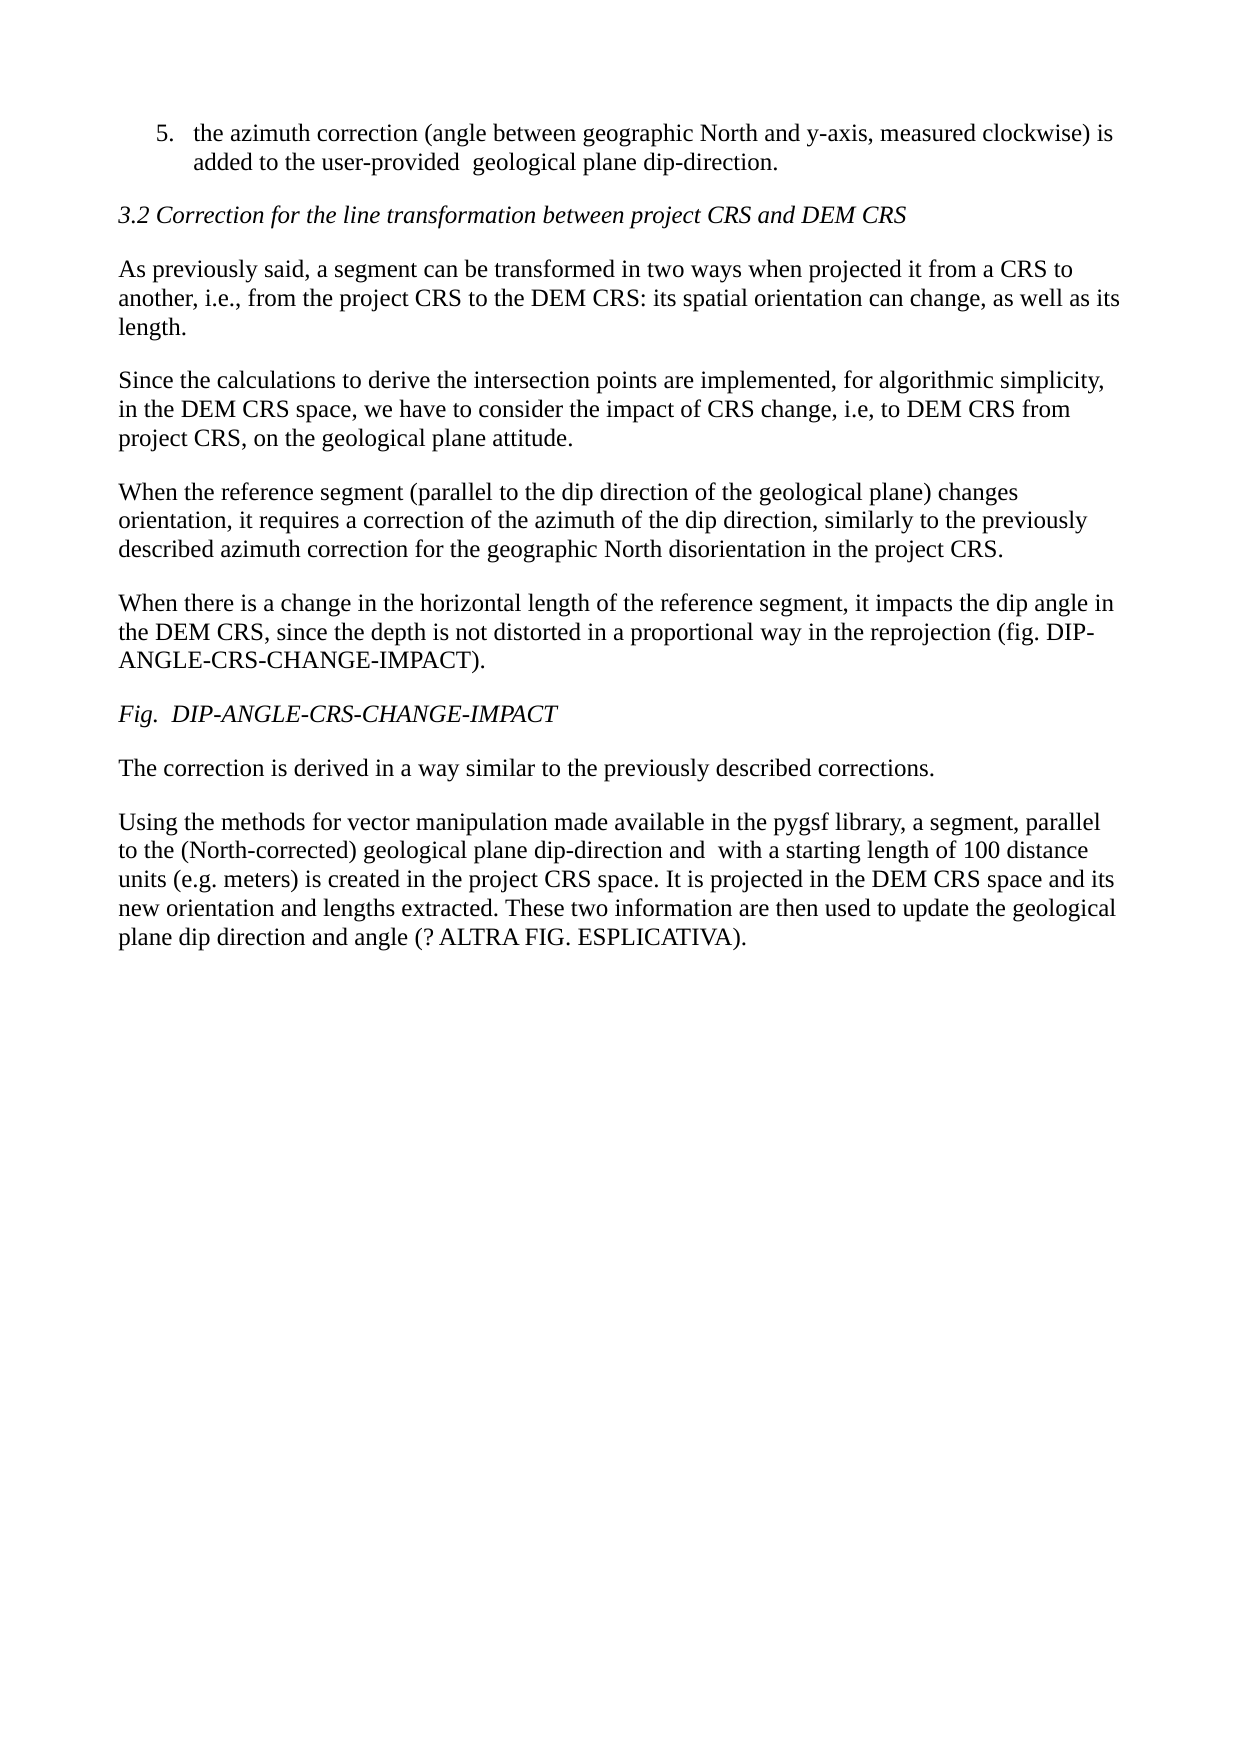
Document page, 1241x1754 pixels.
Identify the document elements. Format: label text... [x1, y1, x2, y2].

text As previously said, a segment can be transformed in two ways when projected it from a CRS to another, i.e., from the project CRS to the DEM CRS: its spatial orientation can change, as well as its length. [118, 254, 1122, 341]
text Using the methods for vector manipulation made available in the pygsf library, a segment, parallel to the (North-corrected) geological plane dip-direction and with a starting length of 100 distance units (e.g. meters) is created in the project CRS space. It is projected in the DEM CRS space and its new orientation and lengths extracted. These two information are then used to update the geological plane dip direction and angle (? ALTRA FIG. ESPLICATIVA). [118, 807, 1122, 951]
text Since the calculations to derive the intersection points are implemented, for algorithmic simplicity, in the DEM CRS space, we have to consider the impact of CRS change, i.e, to DEM CRS from project CRS, on the geological plane attitude. [118, 366, 1122, 452]
list the azimuth correction (angle between geographic North and y-axis, measured clockwise) is added to the user-provided geological plane dip-direction. [156, 118, 1122, 176]
text When the reference segment (parallel to the dip direction of the geological plane) changes orientation, it requires a correction of the azimuth of the dip direction, similarly to the previously described azimuth correction for the geographic North disorientation in the project CRS. [118, 477, 1122, 563]
text Fig. DIP-ANGLE-CRS-CHANGE-IMPACT [118, 699, 1122, 728]
text 3.2 Correction for the line transformation between project CRS and DEM CRS [118, 201, 1122, 229]
text The correction is derived in a way similar to the previously described corrections. [118, 753, 1122, 782]
text When there is a change in the horizontal length of the reference segment, it impacts the dip angle in the DEM CRS, since the depth is not distorted in a proportional way in the reprojection (fig. DIP-ANGLE-CRS-CHANGE-IMPACT). [118, 588, 1122, 674]
